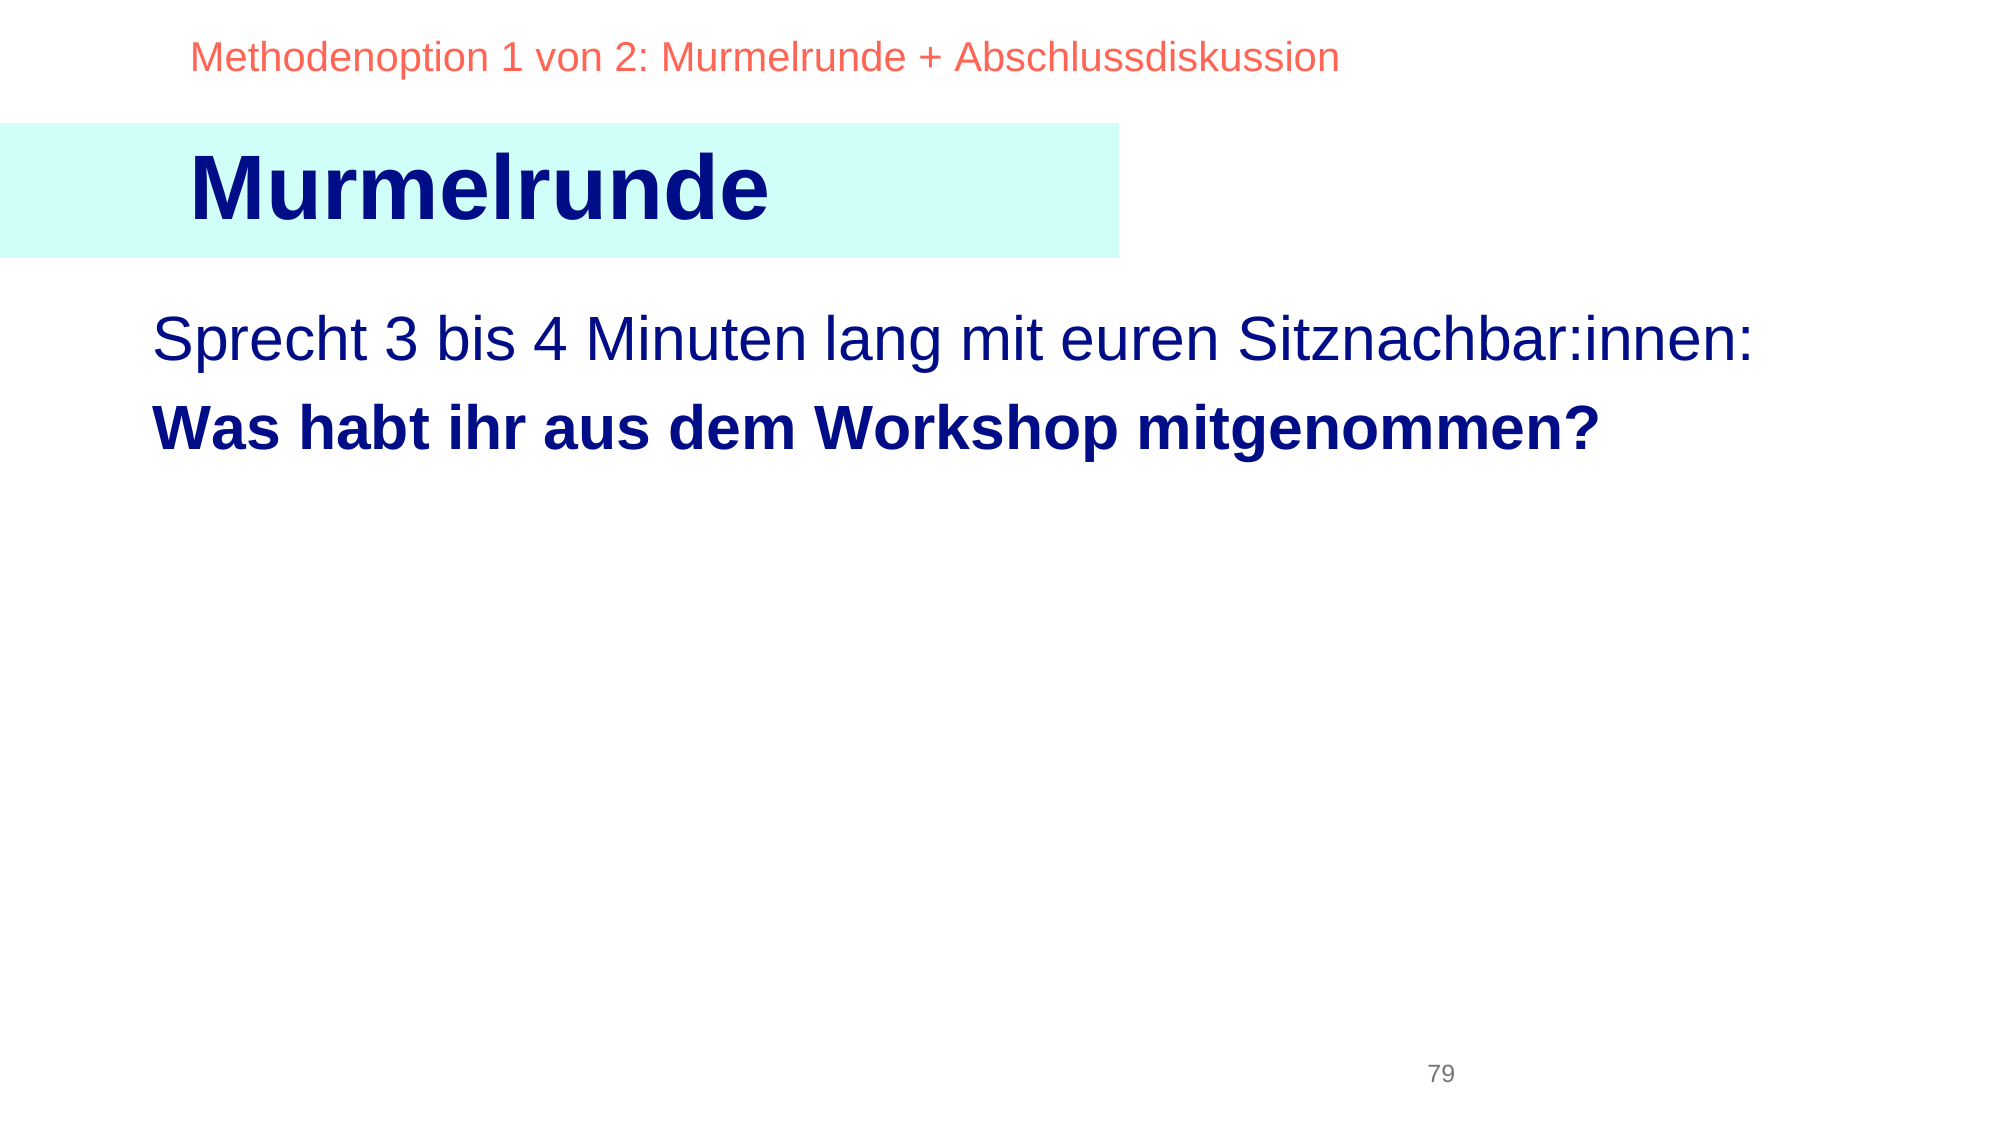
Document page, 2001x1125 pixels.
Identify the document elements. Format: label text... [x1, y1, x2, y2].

list Sprecht 3 bis 4 Minuten lang mit euren Sitznachbar:innen: Was habt ihr aus dem Workshop mitgenommen? [137, 299, 1863, 1014]
list Methodenoption 1 von 2: Murmelrunde + Abschlussdiskussion [137, 27, 1424, 107]
list Murmelrunde [137, 129, 1093, 258]
